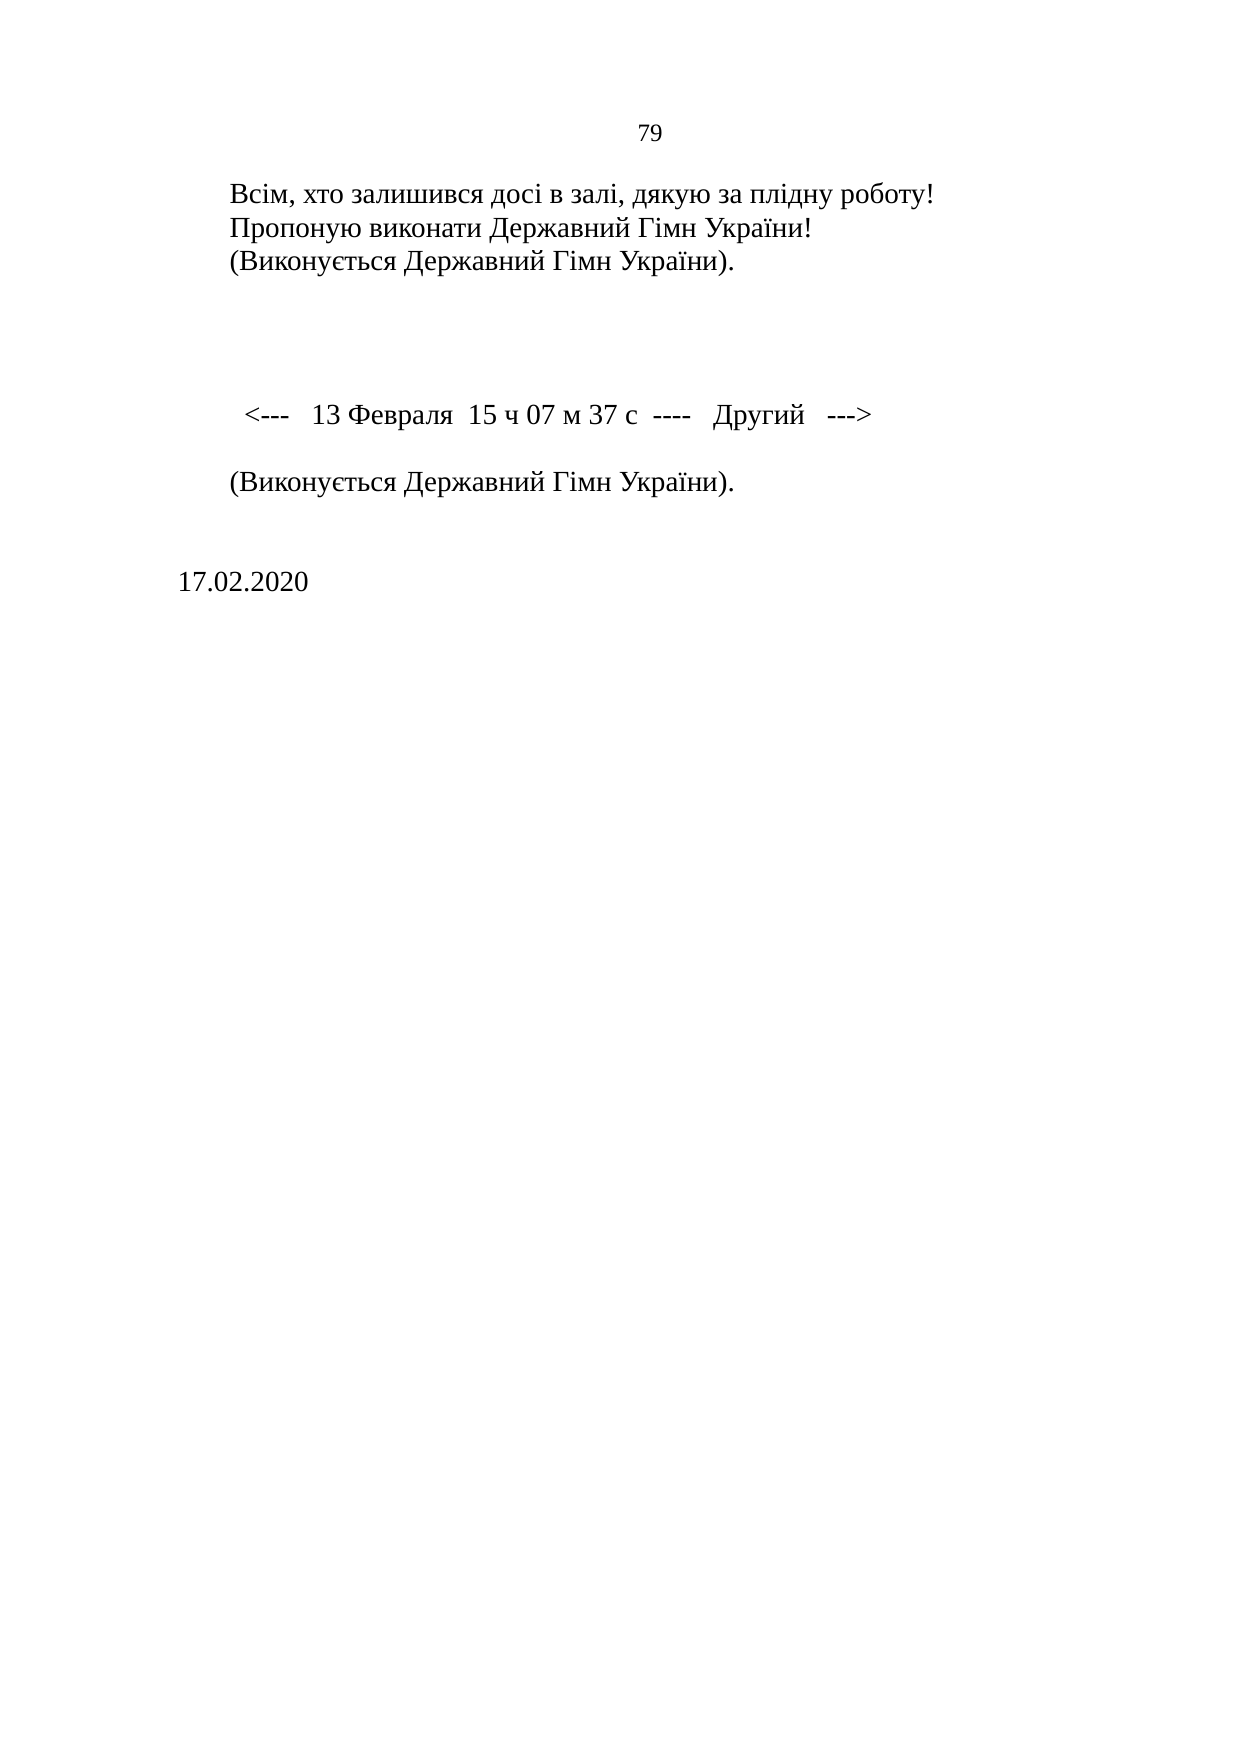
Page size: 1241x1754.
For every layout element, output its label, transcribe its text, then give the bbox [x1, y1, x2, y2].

text <--- 13 Февраля 15 ч 07 м 37 с ---- Другий ---> [177, 397, 1122, 430]
text 17.02.2020 [177, 564, 1122, 598]
text (Виконується Державний Гімн України). [177, 243, 1122, 277]
text Всім, хто залишився досі в залі, дякую за плідну роботу! [177, 176, 1122, 210]
text (Виконується Державний Гімн України). [177, 464, 1122, 497]
text Пропоную виконати Державний Гімн України! [177, 210, 1122, 243]
